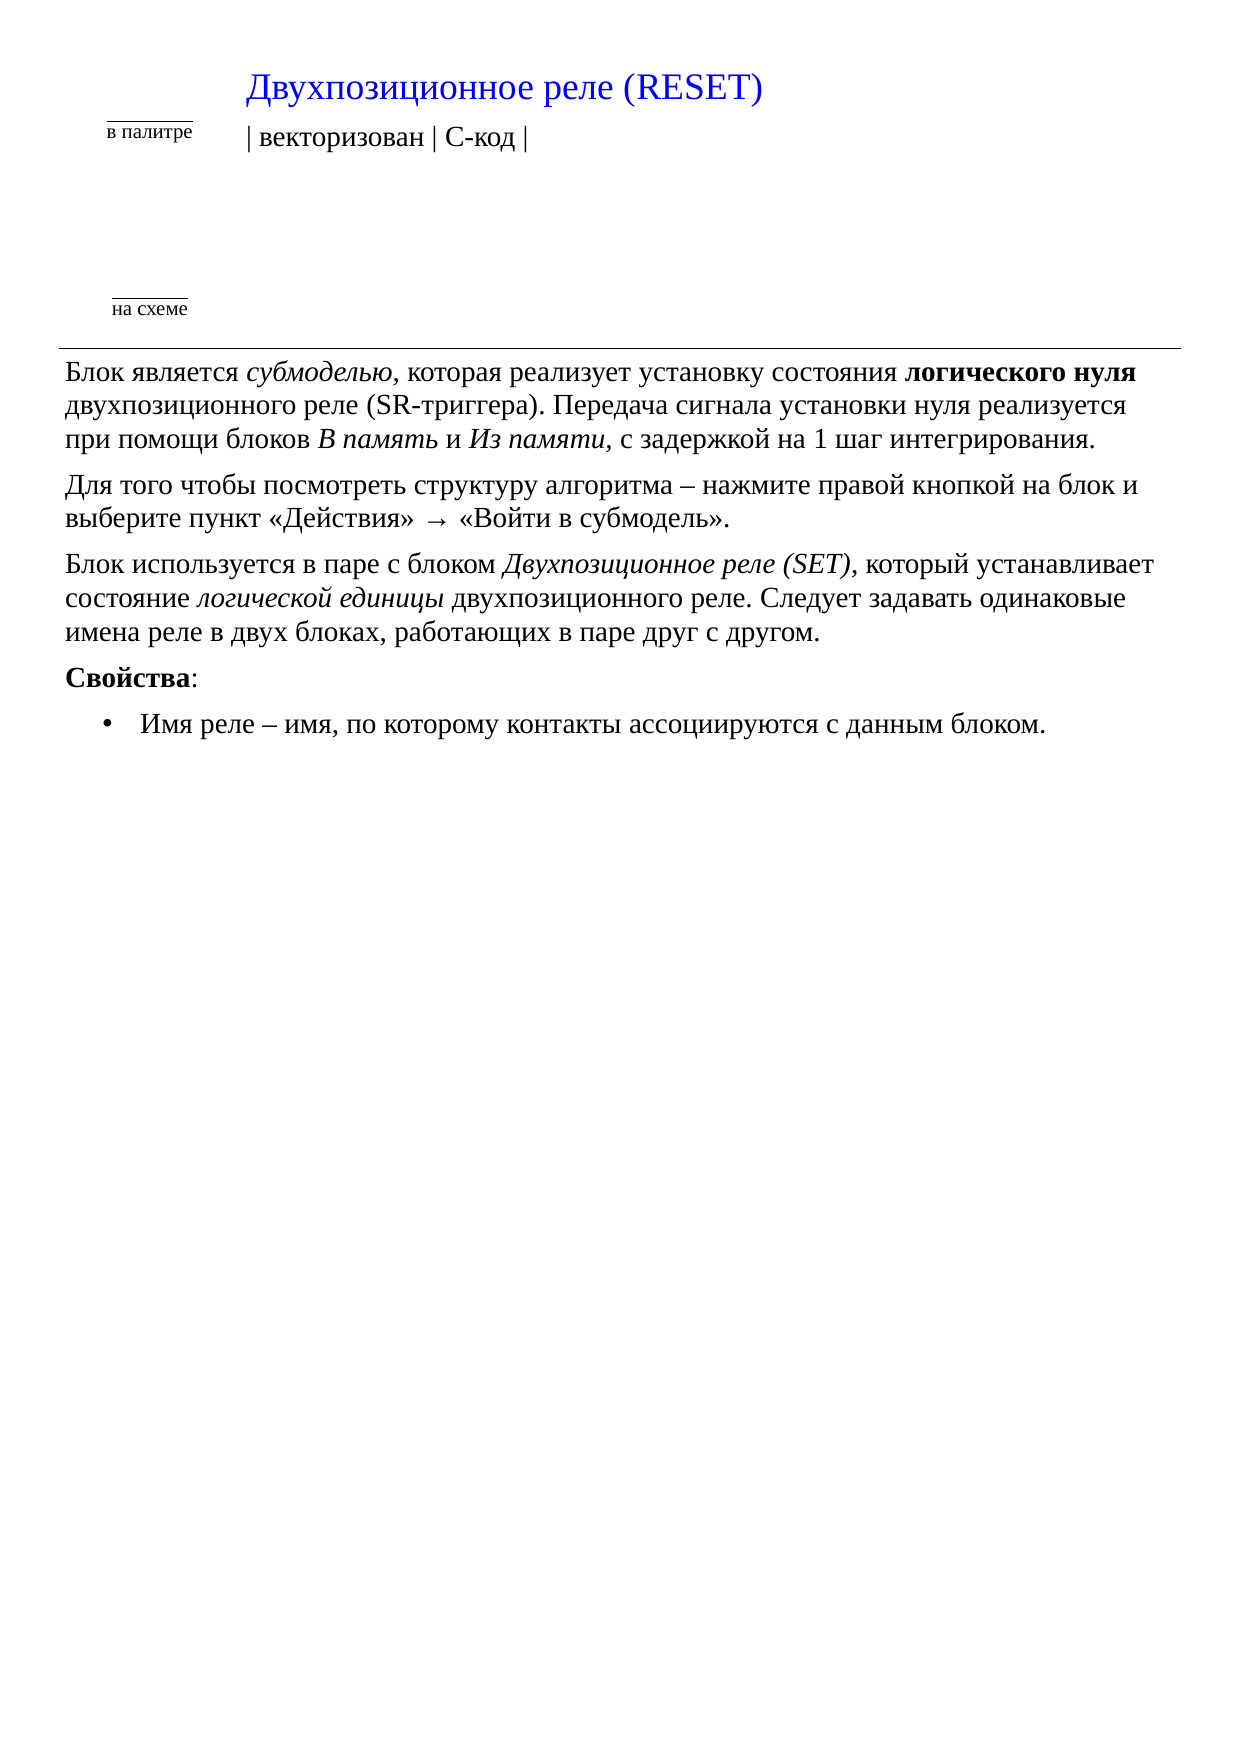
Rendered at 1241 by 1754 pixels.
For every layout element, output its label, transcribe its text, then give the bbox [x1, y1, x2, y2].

table_cell на схеме [59, 291, 240, 348]
table_header Двухпозиционное реле (RESET) [240, 59, 1181, 114]
table_cell Блок является субмоделью, которая реализует установку состояния логического нуля двухпозиционного реле (SR-триггера). Передача сигнала установки нуля реализуется при помощи блоков В память и Из памяти, с задержкой на 1 шаг интегрирования. Для того чтобы посмотреть структуру алгоритма – нажмите правой кнопкой на блок и выберите пункт «Действия» → «Войти в субмодель». Блок используется в паре с блоком Двухпозиционное реле (SET), который устанавливает состояние логической единицы двухпозиционного реле. Следует задавать одинаковые имена реле в двух блоках, работающих в паре друг с другом. Свойства: Имя реле – имя, по которому контакты ассоциируются с данным блоком. [59, 349, 1181, 758]
table_cell [240, 291, 1181, 348]
table_cell [59, 171, 240, 291]
table_cell в палитре [59, 114, 240, 171]
table_cell [240, 171, 1181, 291]
table_cell | векторизован | C-код | [240, 114, 1181, 171]
table_header [59, 59, 240, 114]
